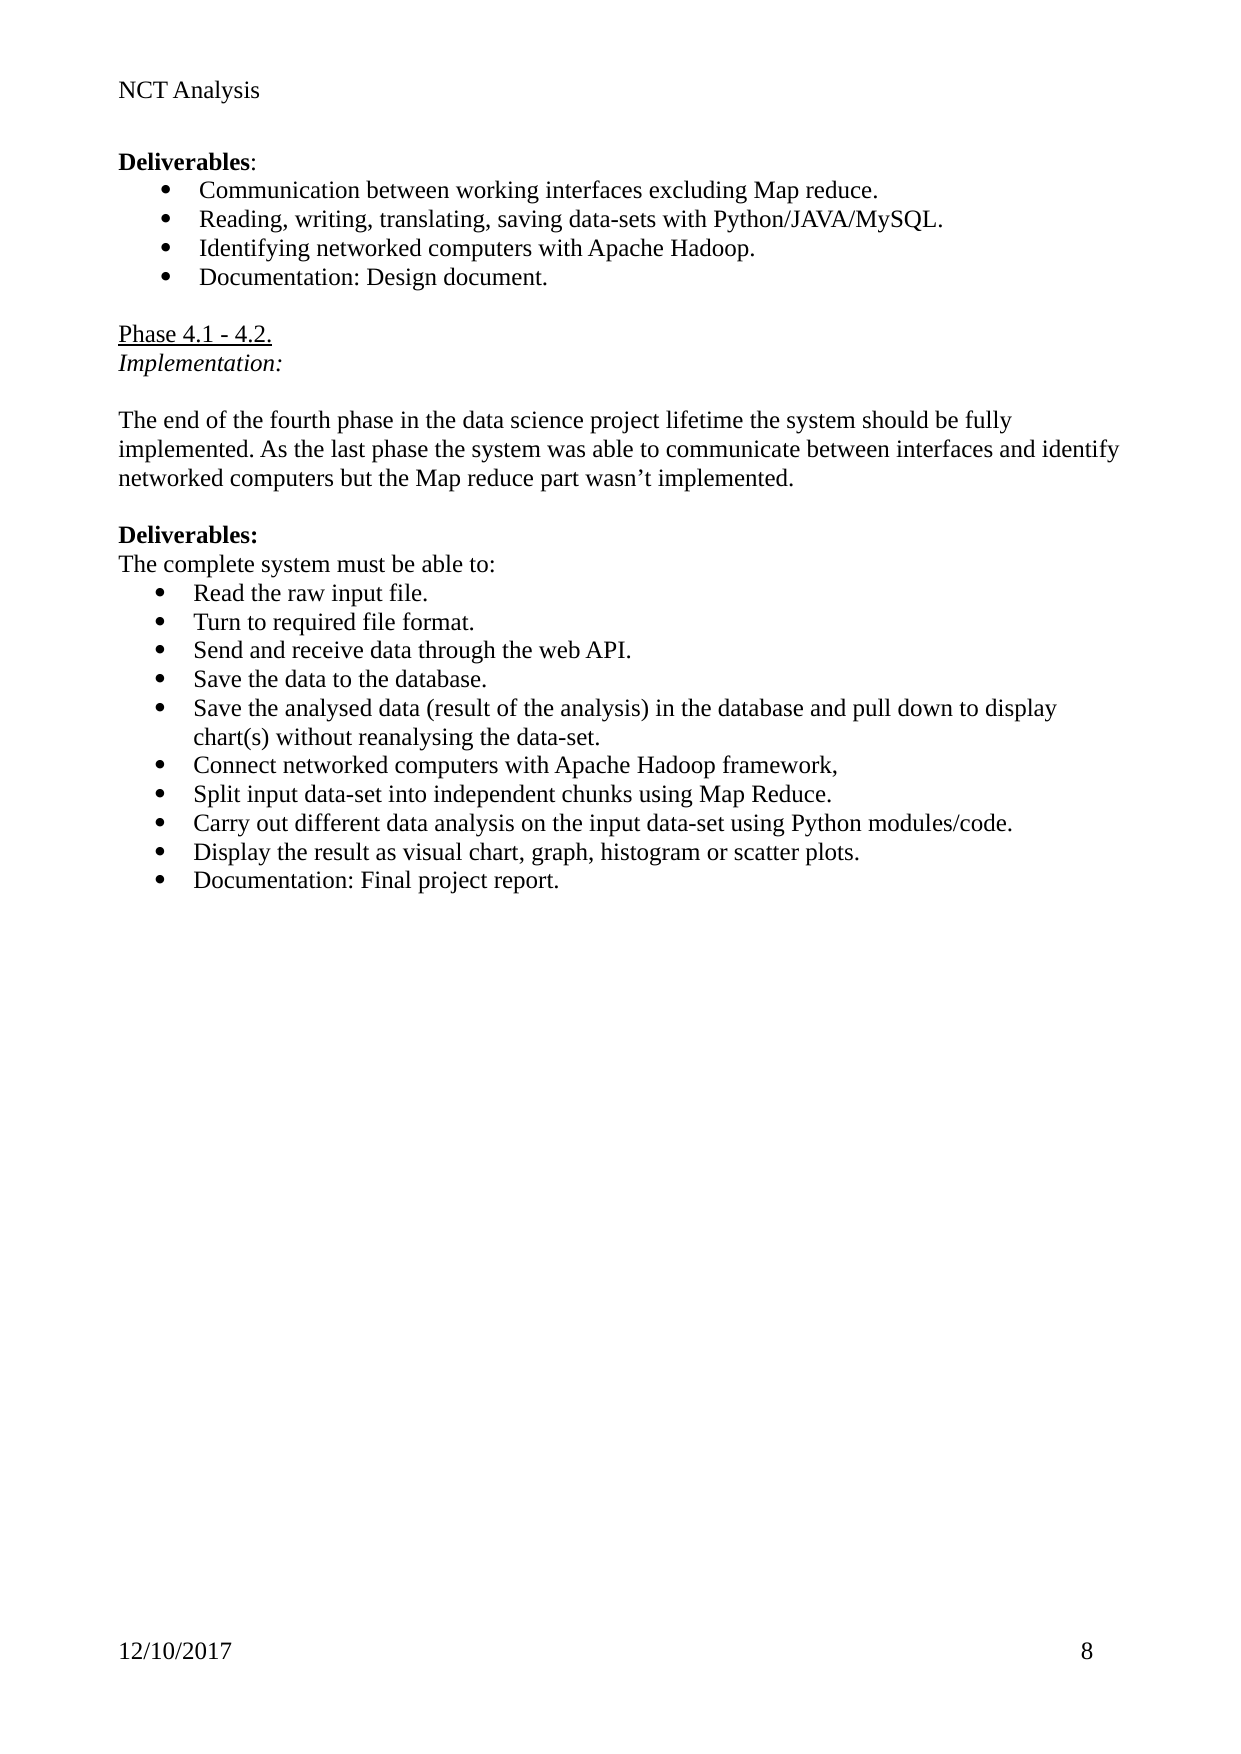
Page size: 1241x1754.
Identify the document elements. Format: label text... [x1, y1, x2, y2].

text Implementation: [118, 348, 1122, 377]
text The end of the fourth phase in the data science project lifetime the system should be fully implemented. As the last phase the system was able to communicate between interfaces and identify networked computers but the Map reduce part wasn’t implemented. [118, 406, 1122, 521]
list Communication between working interfaces excluding Map reduce. [161, 176, 1122, 204]
text Deliverables: [118, 521, 1122, 549]
list Read the raw input file. [156, 578, 1122, 607]
list Connect networked computers with Apache Hadoop framework, [156, 751, 1122, 779]
list Carry out different data analysis on the input data-set using Python modules/code. [156, 808, 1122, 837]
list Turn to required file format. [156, 607, 1122, 636]
list Save the data to the database. [156, 664, 1122, 693]
list Documentation: Final project report. [156, 866, 1122, 894]
list Reading, writing, translating, saving data-sets with Python/JAVA/MySQL. [161, 204, 1122, 233]
list Display the result as visual chart, graph, histogram or scatter plots. [156, 837, 1122, 866]
text The complete system must be able to: [118, 549, 1122, 578]
list Split input data-set into independent chunks using Map Reduce. [156, 779, 1122, 808]
list Identifying networked computers with Apache Hadoop. [161, 233, 1122, 262]
list Send and receive data through the web API. [156, 636, 1122, 664]
text Phase 4.1 - 4.2. [118, 319, 1122, 348]
list Documentation: Design document. [161, 262, 1122, 291]
list Save the analysed data (result of the analysis) in the database and pull down to display chart(s) without reanalysing the data-set. [156, 693, 1122, 751]
text Deliverables: [118, 147, 1122, 176]
